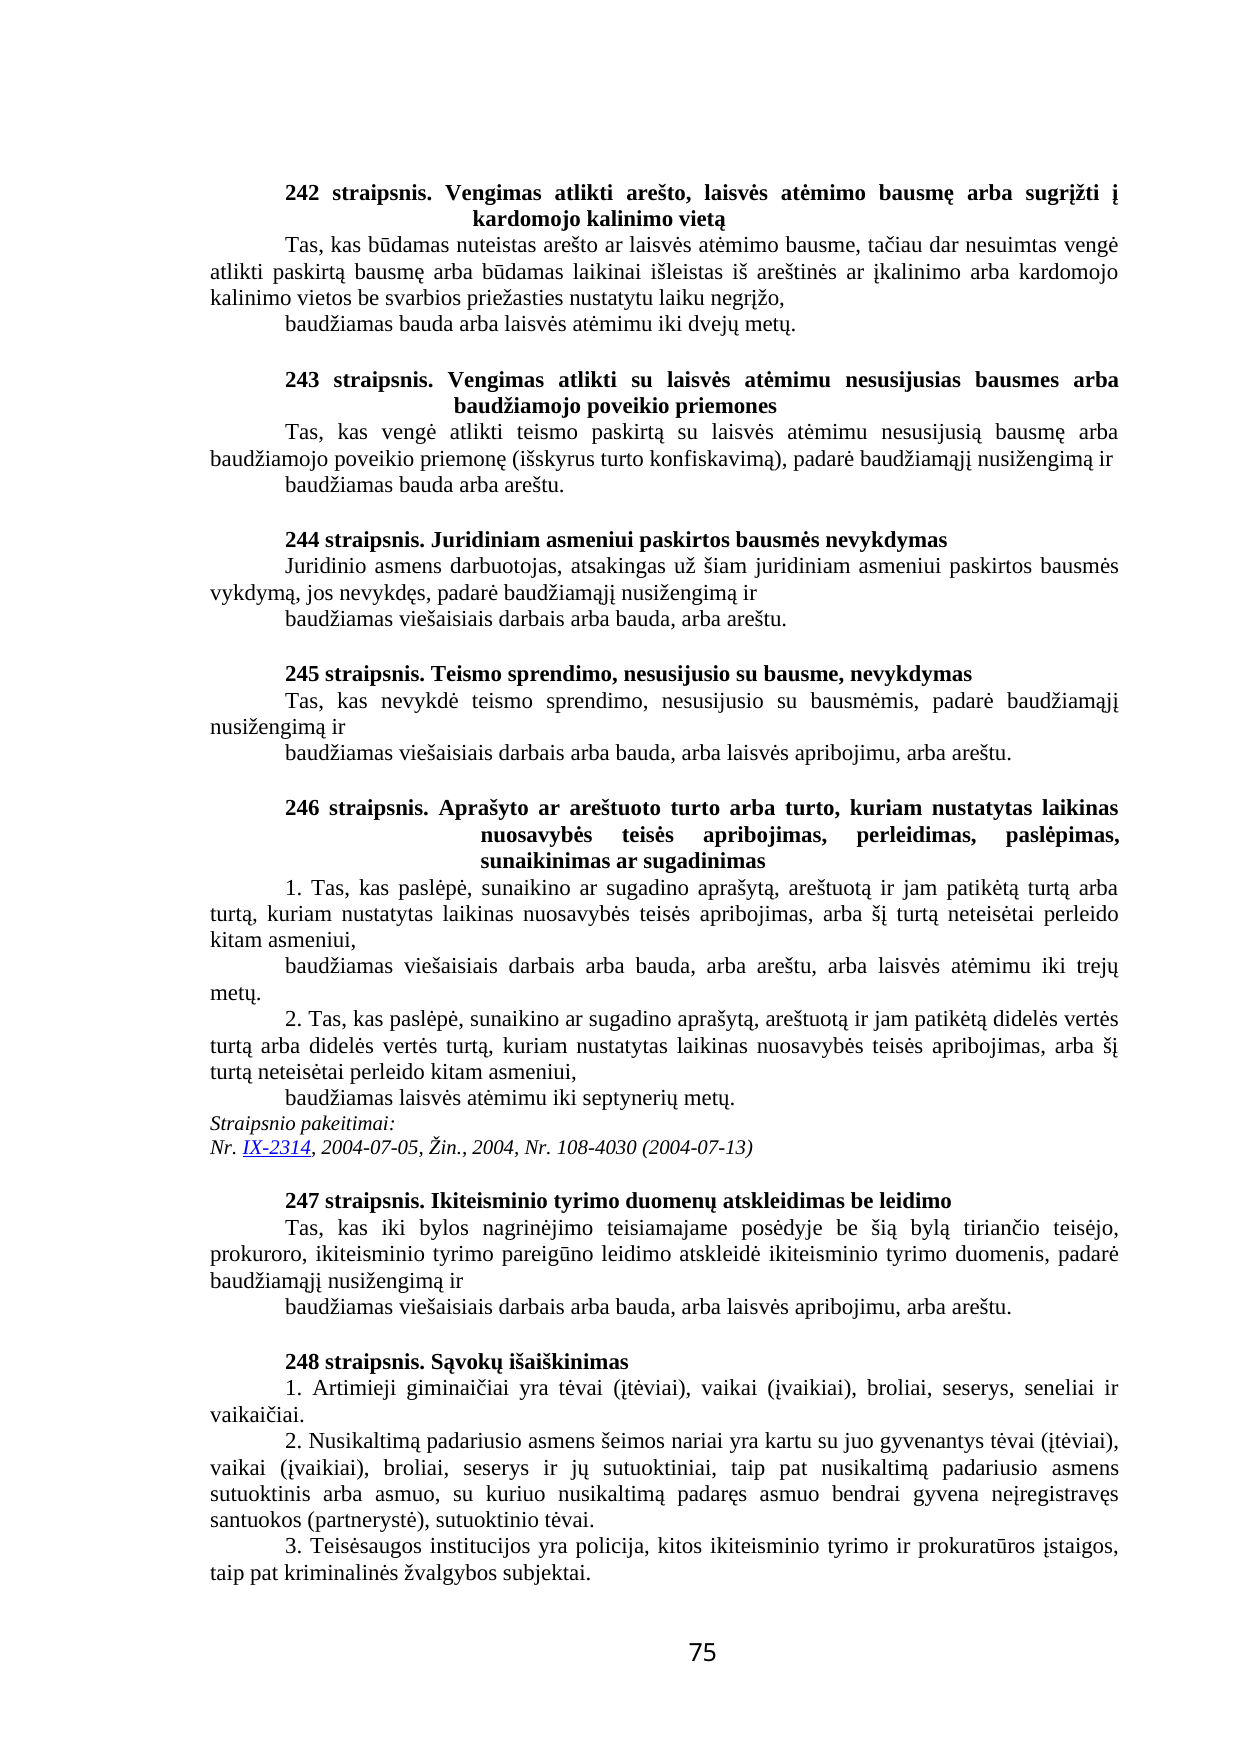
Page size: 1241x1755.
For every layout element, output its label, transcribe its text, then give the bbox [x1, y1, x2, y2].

text 1. Artimieji giminaičiai yra tėvai (įtėviai), vaikai (įvaikiai), broliai, seserys, seneliai ir vaikaičiai. [210, 1374, 1120, 1427]
text Tas, kas nevykdė teismo sprendimo, nesusijusio su bausmėmis, padarė baudžiamąjį nusižengimą ir [210, 687, 1120, 739]
text baudžiamas viešaisiais darbais arba bauda, arba laisvės apribojimu, arba areštu. [210, 739, 1120, 766]
text Tas, kas iki bylos nagrinėjimo teisiamajame posėdyje be šią bylą tiriančio teisėjo, prokuroro, ikiteisminio tyrimo pareigūno leidimo atskleidė ikiteisminio tyrimo duomenis, padarė baudžiamąjį nusižengimą ir [210, 1214, 1120, 1293]
text 2. Tas, kas paslėpė, sunaikino ar sugadino aprašytą, areštuotą ir jam patikėtą didelės vertės turtą arba didelės vertės turtą, kuriam nustatytas laikinas nuosavybės teisės apribojimas, arba šį turtą neteisėtai perleido kitam asmeniui, [210, 1005, 1120, 1084]
text Juridinio asmens darbuotojas, atsakingas už šiam juridiniam asmeniui paskirtos bausmės vykdymą, jos nevykdęs, padarė baudžiamąjį nusižengimą ir [210, 552, 1120, 605]
text 246 straipsnis. Aprašyto ar areštuoto turto arba turto, kuriam nustatytas laikinas nuosavybės teisės apribojimas, perleidimas, paslėpimas, sunaikinimas ar sugadinimas [285, 794, 1120, 873]
text 3. Teisėsaugos institucijos yra policija, kitos ikiteisminio tyrimo ir prokuratūros įstaigos, taip pat kriminalinės žvalgybos subjektai. [210, 1533, 1120, 1585]
text 244 straipsnis. Juridiniam asmeniui paskirtos bausmės nevykdymas [210, 526, 1120, 552]
text baudžiamas viešaisiais darbais arba bauda, arba laisvės apribojimu, arba areštu. [210, 1293, 1120, 1319]
text baudžiamas viešaisiais darbais arba bauda, arba areštu, arba laisvės atėmimu iki trejų metų. [210, 953, 1120, 1005]
text 243 straipsnis. Vengimas atlikti su laisvės atėmimu nesusijusias bausmes arba baudžiamojo poveikio priemones [285, 366, 1120, 418]
text baudžiamas viešaisiais darbais arba bauda, arba areštu. [210, 605, 1120, 632]
text Tas, kas būdamas nuteistas arešto ar laisvės atėmimo bausme, tačiau dar nesuimtas vengė atlikti paskirtą bausmę arba būdamas laikinai išleistas iš areštinės ar įkalinimo arba kardomojo kalinimo vietos be svarbios priežasties nustatytu laiku negrįžo, [210, 231, 1120, 311]
text 247 straipsnis. Ikiteisminio tyrimo duomenų atskleidimas be leidimo [210, 1188, 1120, 1214]
text Tas, kas vengė atlikti teismo paskirtą su laisvės atėmimu nesusijusią bausmę arba baudžiamojo poveikio priemonę (išskyrus turto konfiskavimą), padarė baudžiamąjį nusižengimą ir [210, 418, 1120, 471]
text Straipsnio pakeitimai: [210, 1111, 1120, 1135]
text 1. Tas, kas paslėpė, sunaikino ar sugadino aprašytą, areštuotą ir jam patikėtą turtą arba turtą, kuriam nustatytas laikinas nuosavybės teisės apribojimas, arba šį turtą neteisėtai perleido kitam asmeniui, [210, 873, 1120, 953]
text 245 straipsnis. Teismo sprendimo, nesusijusio su bausme, nevykdymas [210, 660, 1120, 687]
text baudžiamas bauda arba areštu. [210, 471, 1120, 497]
text 242 straipsnis. Vengimas atlikti arešto, laisvės atėmimo bausmę arba sugrįžti į kardomojo kalinimo vietą [285, 179, 1120, 231]
text baudžiamas laisvės atėmimu iki septynerių metų. [210, 1084, 1120, 1111]
text Nr. IX-2314, 2004-07-05, Žin., 2004, Nr. 108-4030 (2004-07-13) [210, 1135, 1120, 1159]
text 248 straipsnis. Sąvokų išaiškinimas [210, 1348, 1120, 1374]
text baudžiamas bauda arba laisvės atėmimu iki dvejų metų. [210, 311, 1120, 337]
text 2. Nusikaltimą padariusio asmens šeimos nariai yra kartu su juo gyvenantys tėvai (įtėviai), vaikai (įvaikiai), broliai, seserys ir jų sutuoktiniai, taip pat nusikaltimą padariusio asmens sutuoktinis arba asmuo, su kuriuo nusikaltimą padaręs asmuo bendrai gyvena neįregistravęs santuokos (partnerystė), sutuoktinio tėvai. [210, 1427, 1120, 1533]
